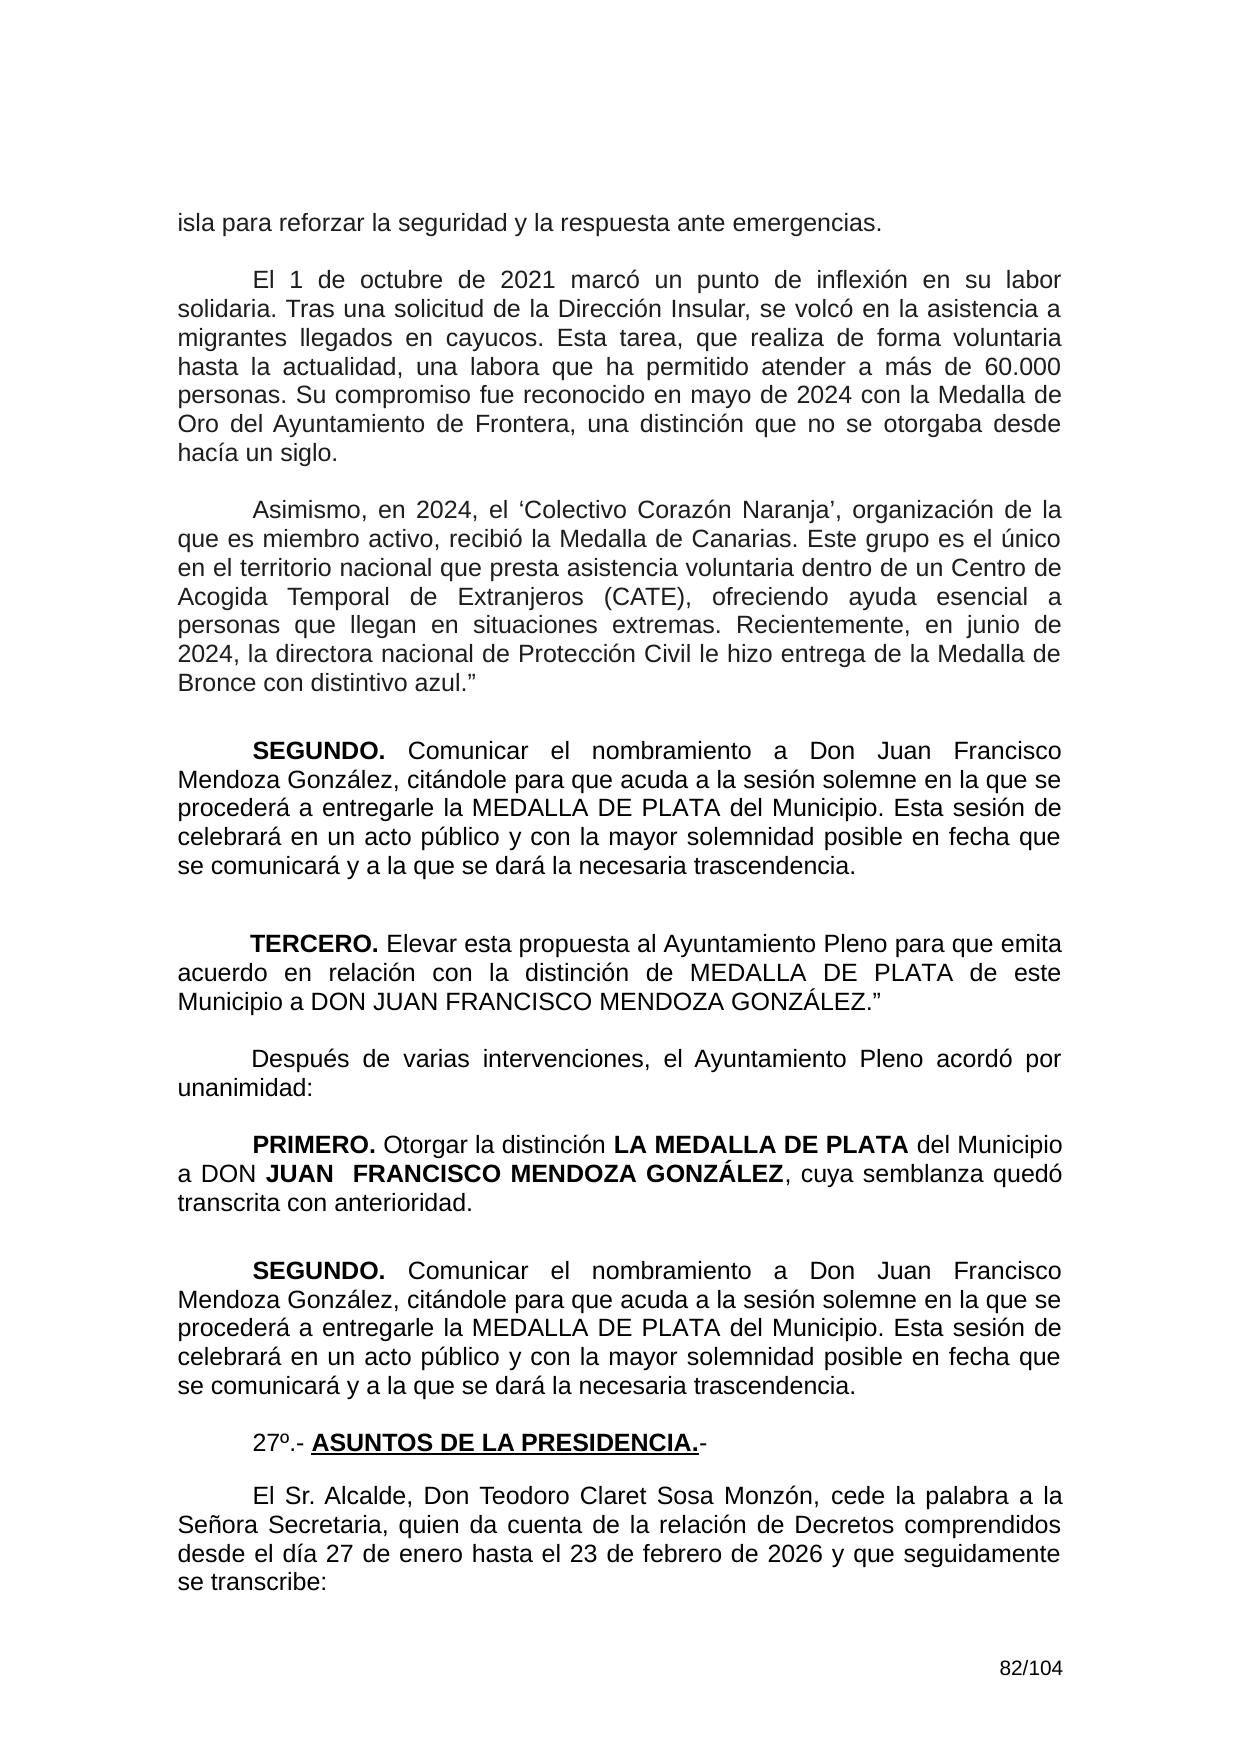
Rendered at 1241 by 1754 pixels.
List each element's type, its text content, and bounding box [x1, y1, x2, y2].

text TERCERO. Elevar esta propuesta al Ayuntamiento Pleno para que emita acuerdo en relación con la distinción de MEDALLA DE PLATA de este Municipio a DON JUAN FRANCISCO MENDOZA GONZÁLEZ.” [177, 929, 1063, 1015]
text Asimismo, en 2024, el ‘Colectivo Corazón Naranja’, organización de la que es miembro activo, recibió la Medalla de Canarias. Este grupo es el único en el territorio nacional que presta asistencia voluntaria dentro de un Centro de Acogida Temporal de Extranjeros (CATE), ofreciendo ayuda esencial a personas que llegan en situaciones extremas. Recientemente, en junio de 2024, la directora nacional de Protección Civil le hizo entrega de la Medalla de Bronce con distintivo azul.” [177, 495, 1063, 697]
text isla para reforzar la seguridad y la respuesta ante emergencias. [177, 208, 1063, 237]
text 27º.- ASUNTOS DE LA PRESIDENCIA.- [177, 1428, 1063, 1457]
text Después de varias intervenciones, el Ayuntamiento Pleno acordó por unanimidad: [177, 1044, 1063, 1102]
text El Sr. Alcalde, Don Teodoro Claret Sosa Monzón, cede la palabra a la Señora Secretaria, quien da cuenta de la relación de Decretos comprendidos desde el día 27 de enero hasta el 23 de febrero de 2026 y que seguidamente se transcribe: [177, 1481, 1063, 1596]
text SEGUNDO. Comunicar el nombramiento a Don Juan Francisco Mendoza González, citándole para que acuda a la sesión solemne en la que se procederá a entregarle la MEDALLA DE PLATA del Municipio. Esta sesión de celebrará en un acto público y con la mayor solemnidad posible en fecha que se comunicará y a la que se dará la necesaria trascendencia. [177, 1256, 1063, 1399]
text El 1 de octubre de 2021 marcó un punto de inflexión en su labor solidaria. Tras una solicitud de la Dirección Insular, se volcó en la asistencia a migrantes llegados en cayucos. Esta tarea, que realiza de forma voluntaria hasta la actualidad, una labora que ha permitido atender a más de 60.000 personas. Su compromiso fue reconocido en mayo de 2024 con la Medalla de Oro del Ayuntamiento de Frontera, una distinción que no se otorgaba desde hacía un siglo. [177, 265, 1063, 467]
text SEGUNDO. Comunicar el nombramiento a Don Juan Francisco Mendoza González, citándole para que acuda a la sesión solemne en la que se procederá a entregarle la MEDALLA DE PLATA del Municipio. Esta sesión de celebrará en un acto público y con la mayor solemnidad posible en fecha que se comunicará y a la que se dará la necesaria trascendencia. [177, 736, 1063, 879]
text PRIMERO. Otorgar la distinción LA MEDALLA DE PLATA del Municipio a DON JUAN FRANCISCO MENDOZA GONZÁLEZ, cuya semblanza quedó transcrita con anterioridad. [177, 1130, 1063, 1217]
